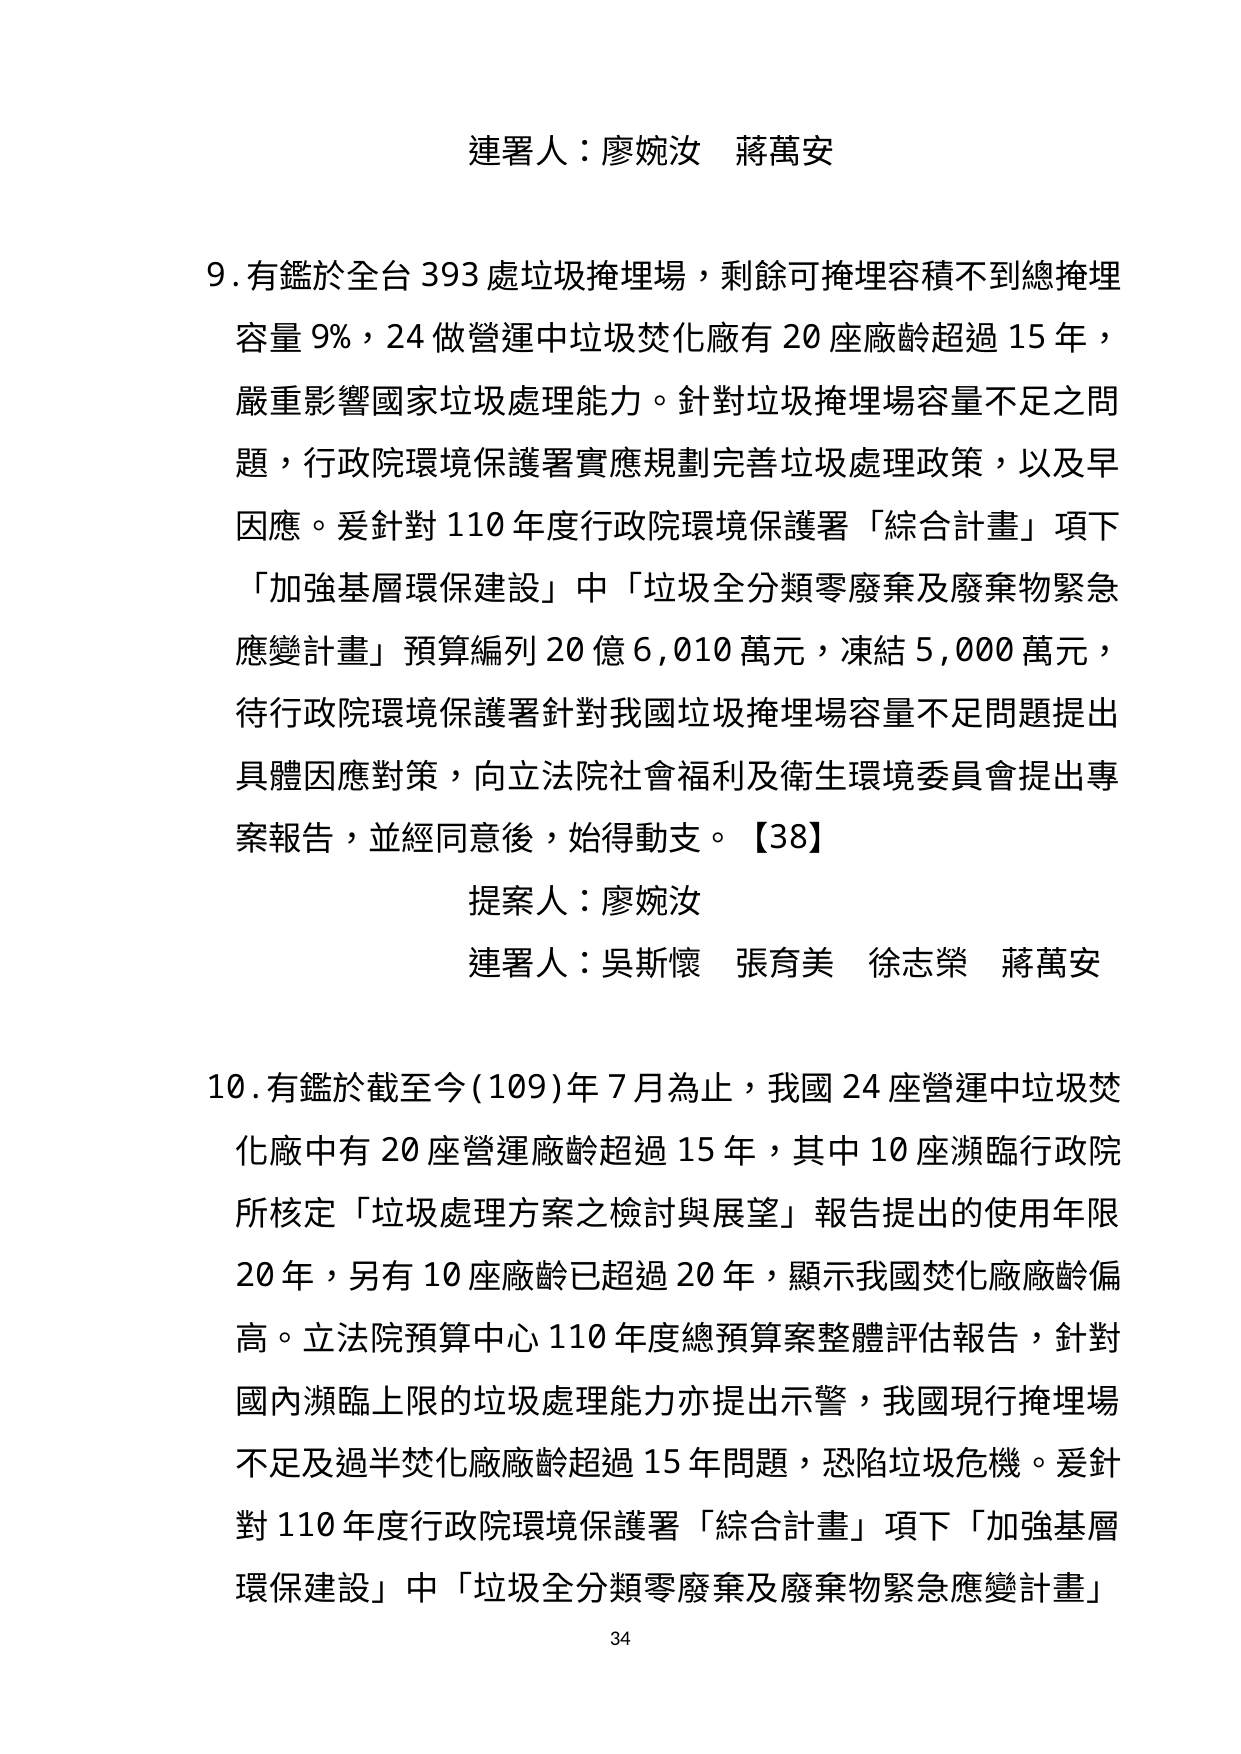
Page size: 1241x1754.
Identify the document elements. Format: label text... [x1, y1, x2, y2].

text 10.有鑑於截至今(109)年7月為止，我國24座營運中垃圾焚化廠中有20座營運廠齡超過15年，其中10座瀕臨行政院所核定「垃圾處理方案之檢討與展望」報告提出的使用年限20年，另有10座廠齡已超過20年，顯示我國焚化廠廠齡偏高。立法院預算中心110年度總預算案整體評估報告，針對國內瀕臨上限的垃圾處理能力亦提出示警，我國現行掩埋場不足及過半焚化廠廠齡超過15年問題，恐陷垃圾危機。爰針對110年度行政院環境保護署「綜合計畫」項下「加強基層環保建設」中「垃圾全分類零廢棄及廢棄物緊急應變計畫」 [206, 1044, 1122, 1607]
text 提案人：廖婉汝 [468, 857, 1122, 919]
text 9.有鑑於全台393處垃圾掩埋場，剩餘可掩埋容積不到總掩埋容量9%，24做營運中垃圾焚化廠有20座廠齡超過15年，嚴重影響國家垃圾處理能力。針對垃圾掩埋場容量不足之問題，行政院環境保護署實應規劃完善垃圾處理政策，以及早因應。爰針對110年度行政院環境保護署「綜合計畫」項下「加強基層環保建設」中「垃圾全分類零廢棄及廢棄物緊急應變計畫」預算編列20億6,010萬元，凍結5,000萬元，待行政院環境保護署針對我國垃圾掩埋場容量不足問題提出具體因應對策，向立法院社會福利及衛生環境委員會提出專案報告，並經同意後，始得動支。【38】 [206, 232, 1122, 857]
text 連署人：廖婉汝 蔣萬安 [468, 107, 1122, 169]
text 連署人：吳斯懷 張育美 徐志榮 蔣萬安 [468, 919, 1122, 982]
